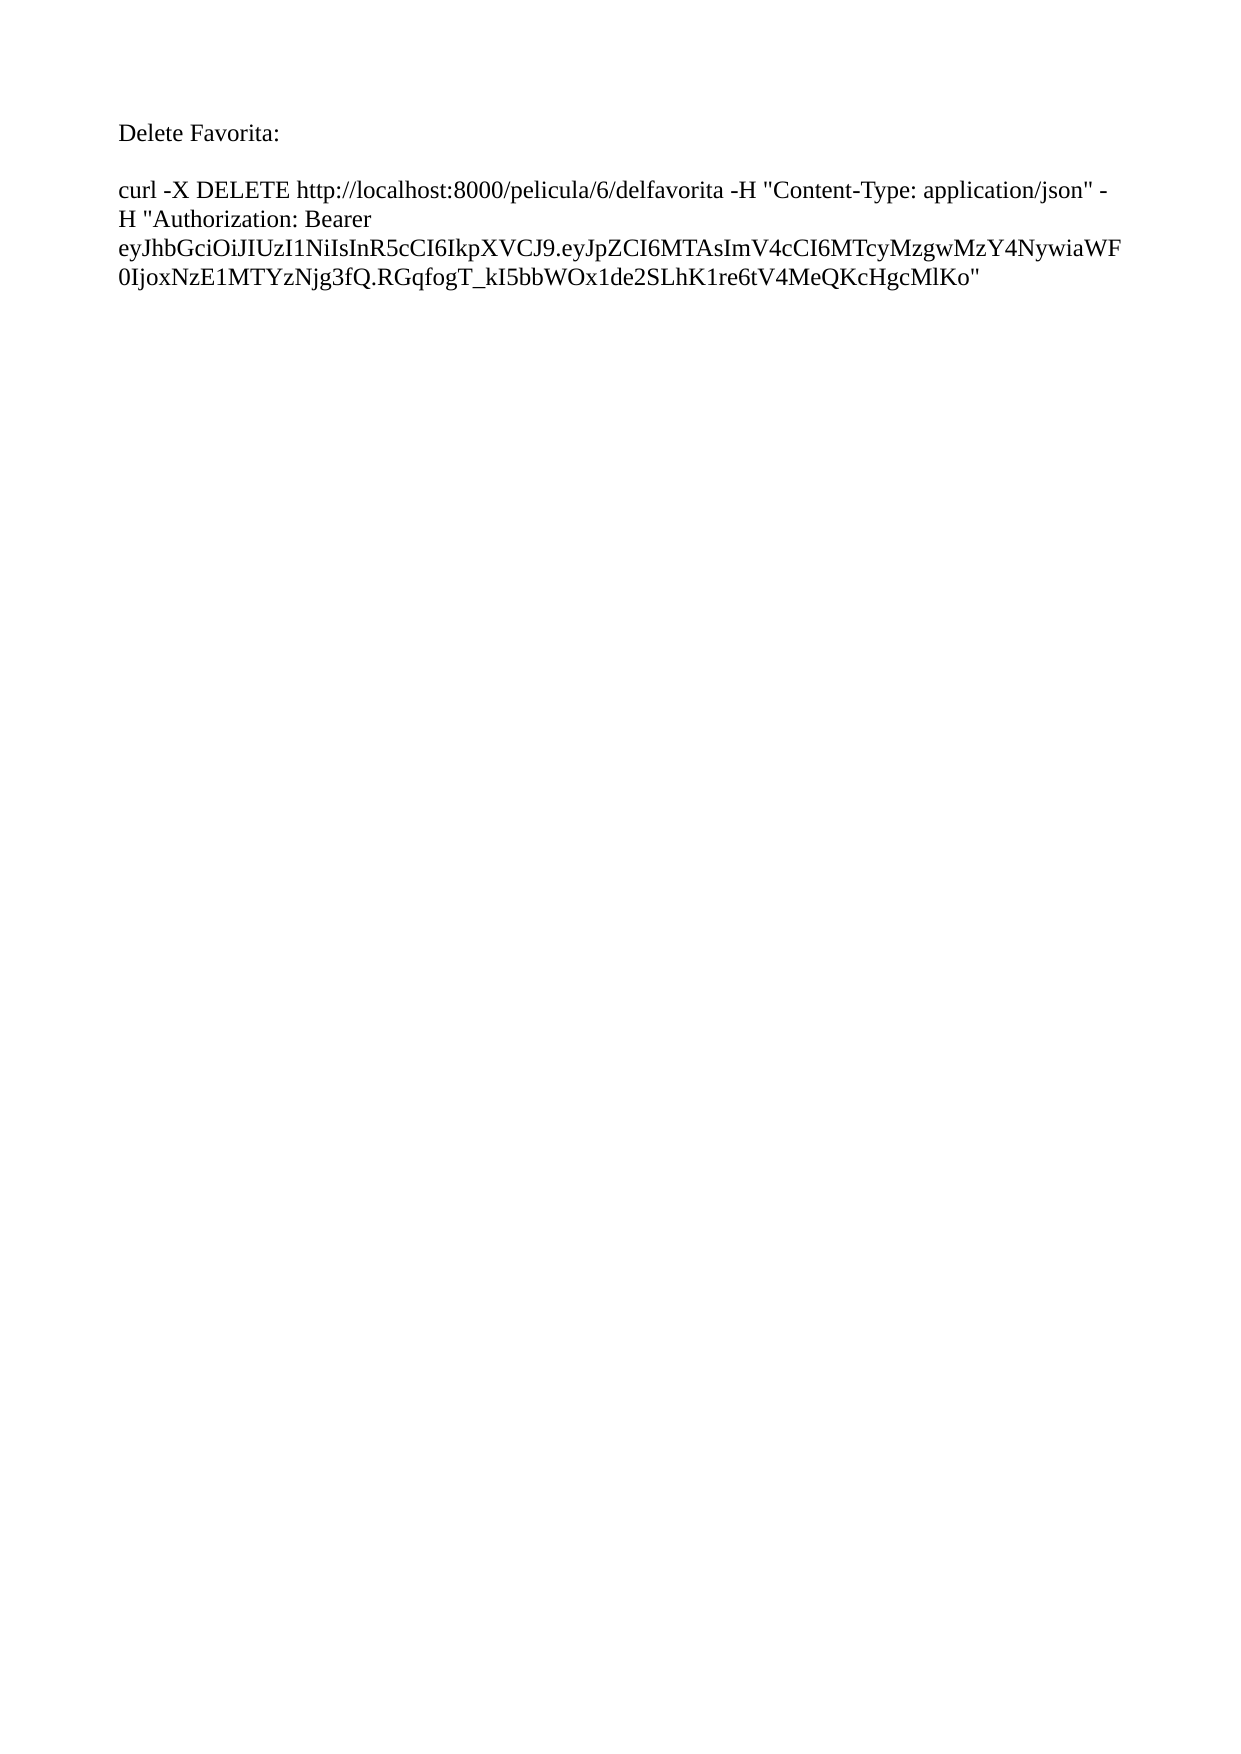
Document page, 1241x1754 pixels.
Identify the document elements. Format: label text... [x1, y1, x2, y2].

text Delete Favorita: [118, 118, 1122, 147]
text curl -X DELETE http://localhost:8000/pelicula/6/delfavorita -H "Content-Type: application/json" -H "Authorization: Bearer eyJhbGciOiJIUzI1NiIsInR5cCI6IkpXVCJ9.eyJpZCI6MTAsImV4cCI6MTcyMzgwMzY4NywiaWF0IjoxNzE1MTYzNjg3fQ.RGqfogT_kI5bbWOx1de2SLhK1re6tV4MeQKcHgcMlKo" [118, 176, 1122, 291]
